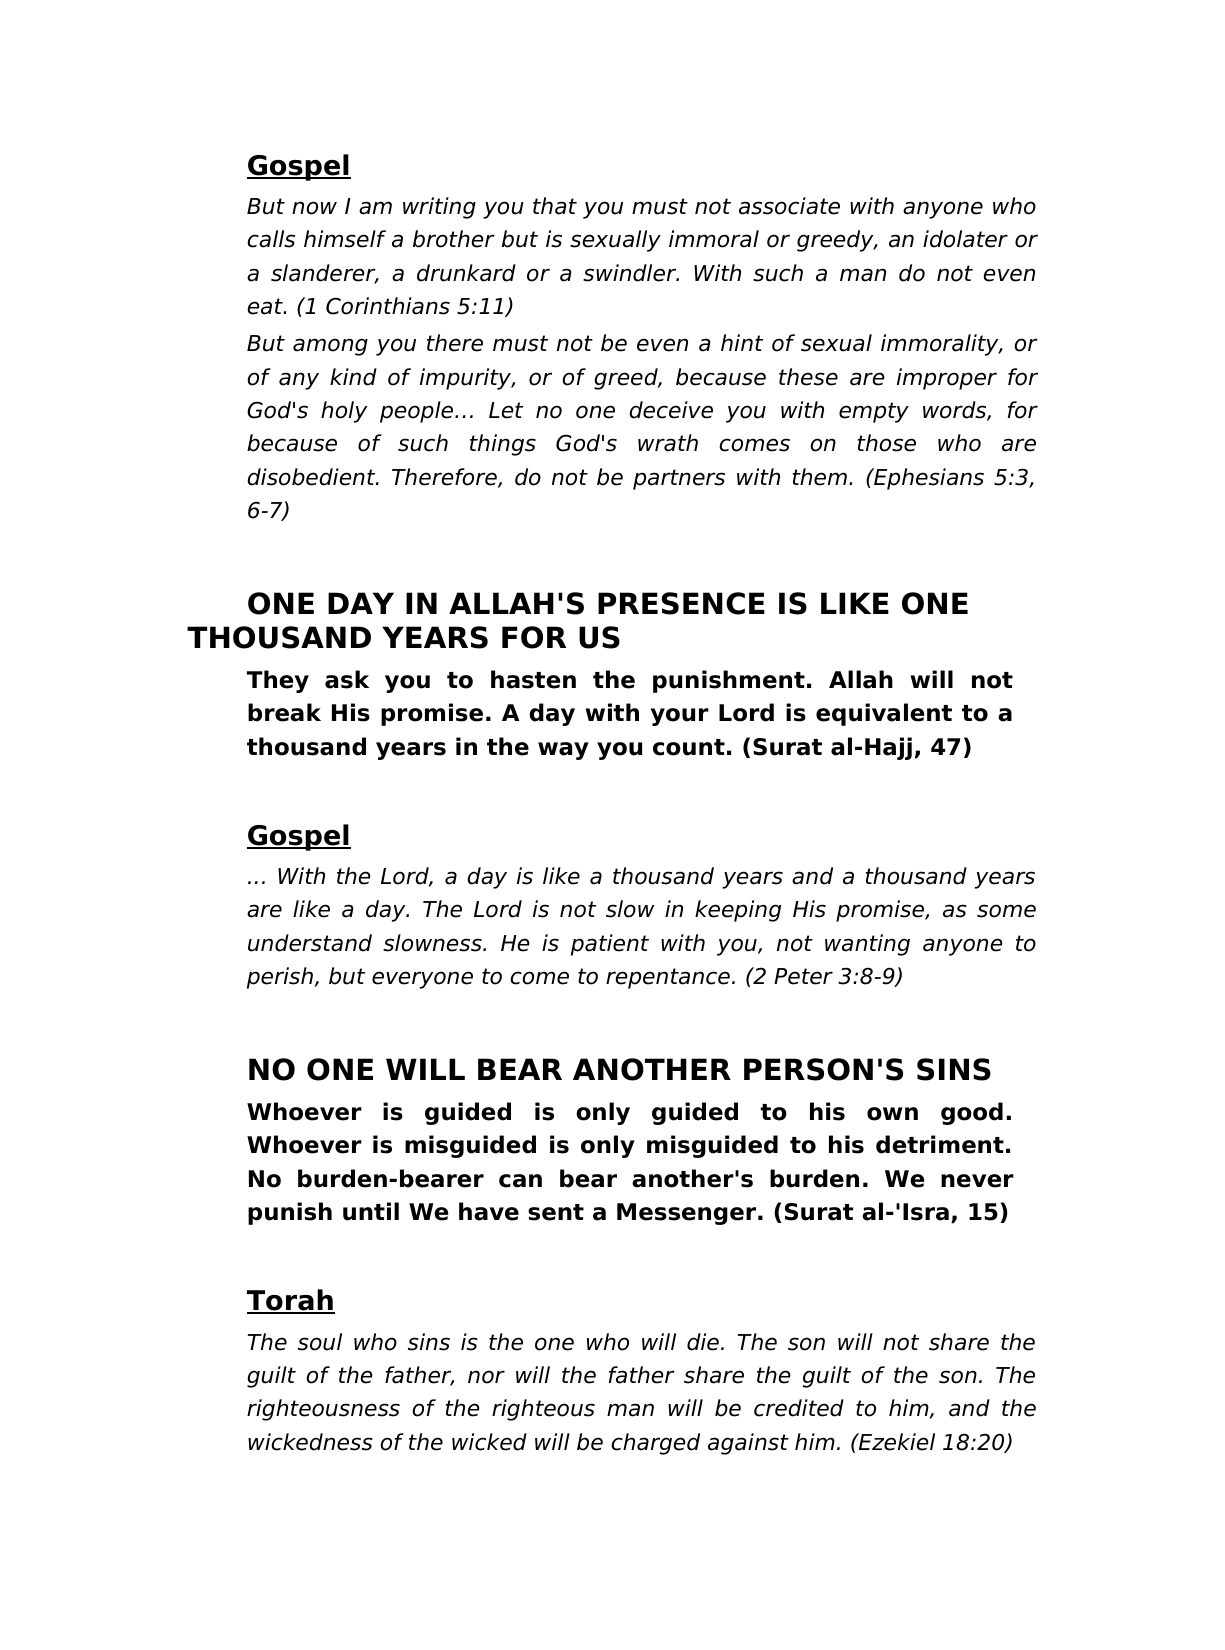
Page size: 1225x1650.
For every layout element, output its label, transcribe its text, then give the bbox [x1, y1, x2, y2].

text But among you there must not be even a hint of sexual immorality, or of any kind of impurity, or of greed, because these are improper for God's holy people… Let no one deceive you with empty words, for because of such things God's wrath comes on those who are disobedient. Therefore, do not be partners with them. (Ephesians 5:3, 6-7) [247, 325, 1037, 525]
subtitle NO ONE WILL BEAR ANOTHER PERSON'S SINS [187, 1054, 1037, 1088]
subtitle Gospel [187, 820, 1037, 852]
text ... With the Lord, a day is like a thousand years and a thousand years are like a day. The Lord is not slow in keeping His promise, as some understand slowness. He is patient with you, not wanting anyone to perish, but everyone to come to repentance. (2 Peter 3:8-9) [247, 858, 1037, 991]
text But now I am writing you that you must not associate with anyone who calls himself a brother but is sexually immoral or greedy, an idolater or a slanderer, a drunkard or a swindler. With such a man do not even eat. (1 Corinthians 5:11) [247, 188, 1037, 321]
text They ask you to hasten the punishment. Allah will not break His promise. A day with your Lord is equivalent to a thousand years in the way you count. (Surat al-Hajj, 47) [247, 662, 1014, 762]
text Whoever is guided is only guided to his own good. Whoever is misguided is only misguided to his detriment. No burden-bearer can bear another's burden. We never punish until We have sent a Messenger. (Surat al-'Isra, 15) [247, 1094, 1014, 1227]
subtitle Gospel [187, 150, 1037, 182]
subtitle ONE DAY IN ALLAH'S PRESENCE IS LIKE ONE THOUSAND YEARS FOR US [187, 588, 1037, 656]
subtitle Torah [187, 1286, 1037, 1317]
text The soul who sins is the one who will die. The son will not share the guilt of the father, nor will the father share the guilt of the son. The righteousness of the righteous man will be credited to him, and the wickedness of the wicked will be charged against him. (Ezekiel 18:20) [247, 1323, 1037, 1457]
